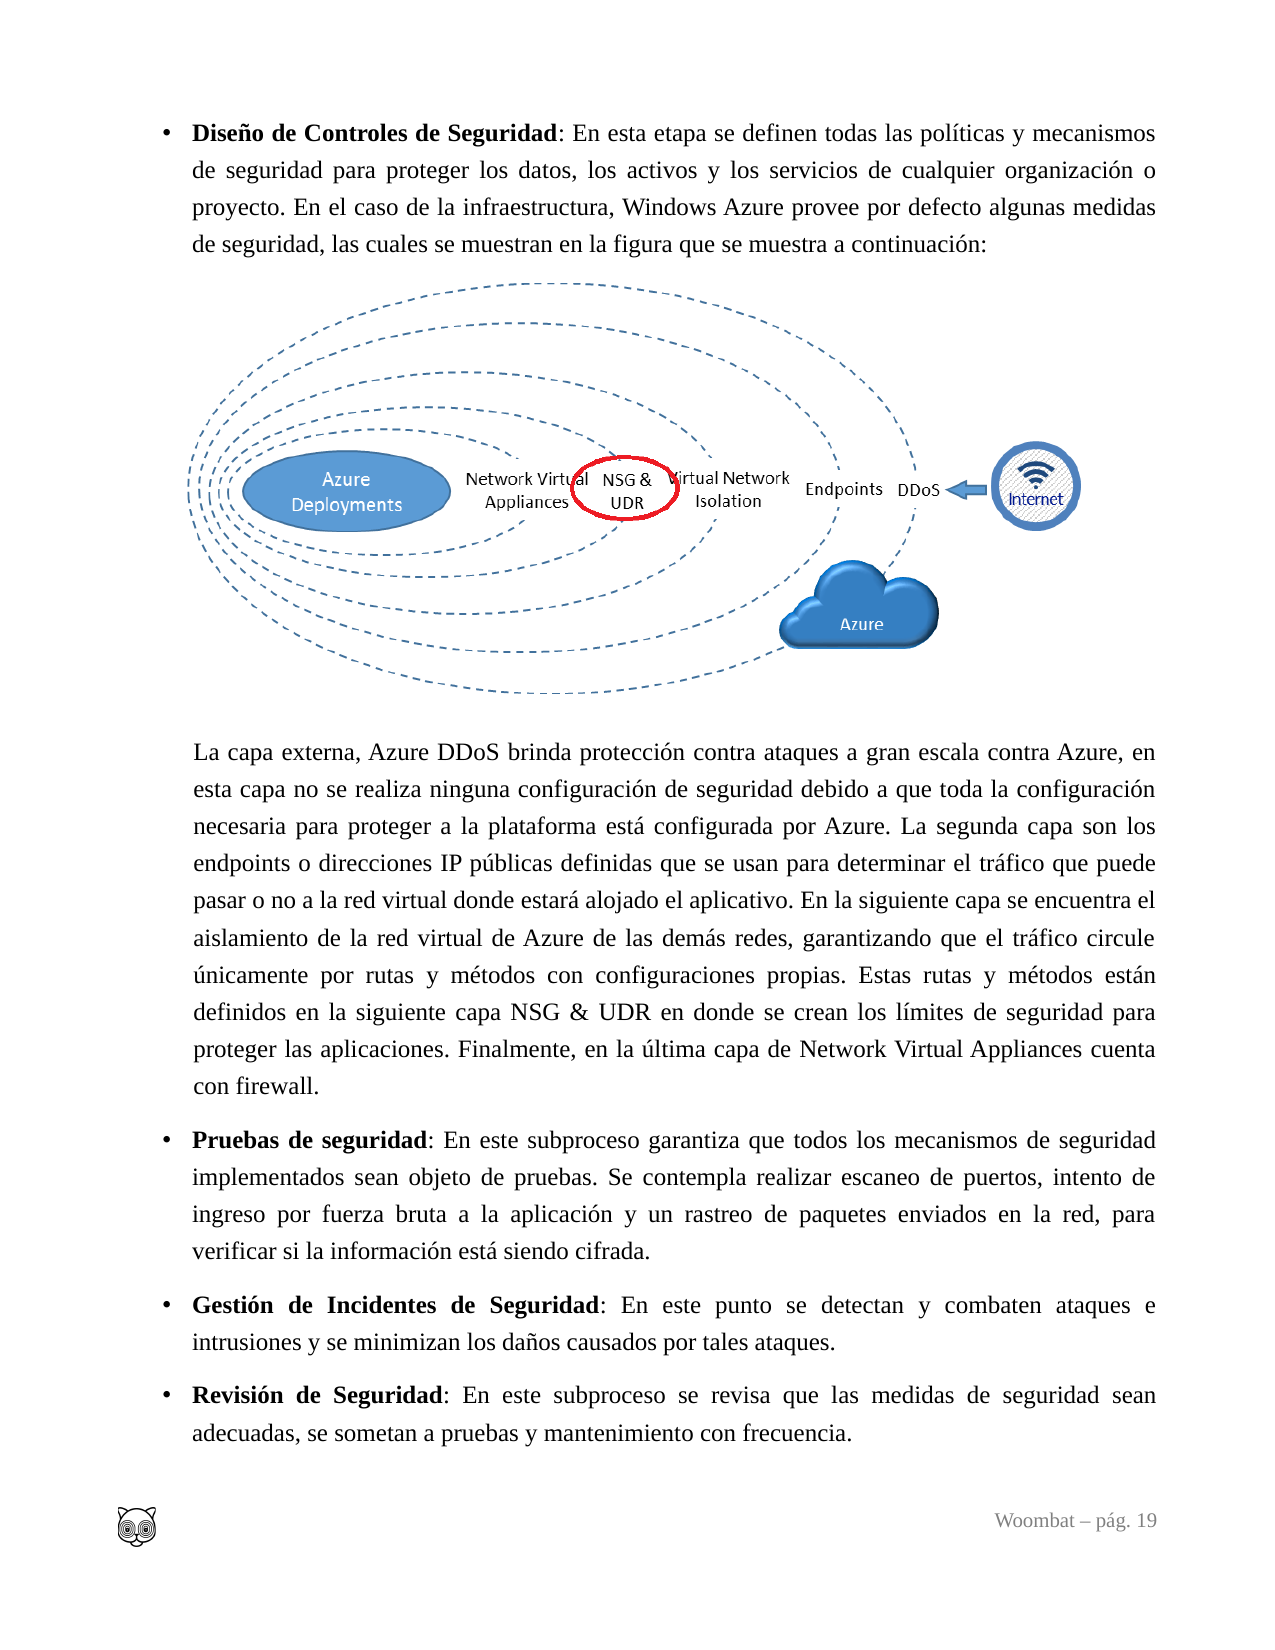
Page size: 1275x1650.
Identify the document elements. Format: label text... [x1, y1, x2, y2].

list Diseño de Controles de Seguridad: En esta etapa se definen todas las políticas y mecanismos de seguridad para proteger los datos, los activos y los servicios de cualquier organización o proyecto. En el caso de la infraestructura, Windows Azure provee por defecto algunas medidas de seguridad, las cuales se muestran en la figura que se muestra a continuación: [162, 118, 1157, 258]
list Revisión de Seguridad: En este subproceso se revisa que las medidas de seguridad sean adecuadas, se sometan a pruebas y mantenimiento con frecuencia. [162, 1381, 1157, 1446]
list Gestión de Incidentes de Seguridad: En este punto se detectan y combaten ataques e intrusiones y se minimizan los daños causados por tales ataques. [162, 1290, 1157, 1356]
picture [187, 283, 1088, 694]
text La capa externa, Azure DDoS brinda protección contra ataques a gran escala contra Azure, en esta capa no se realiza ninguna configuración de seguridad debido a que toda la configuración necesaria para proteger a la plataforma está configurada por Azure. La segunda capa son los endpoints o direcciones IP públicas definidas que se usan para determinar el tráfico que puede pasar o no a la red virtual donde estará alojado el aplicativo. En la siguiente capa se encuentra el aislamiento de la red virtual de Azure de las demás redes, garantizando que el tráfico circule únicamente por rutas y métodos con configuraciones propias. Estas rutas y métodos están definidos en la siguiente capa NSG & UDR en donde se crean los límites de seguridad para proteger las aplicaciones. Finalmente, en la última capa de Network Virtual Appliances cuenta con firewall. [193, 737, 1157, 1100]
list Pruebas de seguridad: En este subproceso garantiza que todos los mecanismos de seguridad implementados sean objeto de pruebas. Se contempla realizar escaneo de puertos, intento de ingreso por fuerza bruta a la aplicación y un rastreo de paquetes enviados en la red, para verificar si la información está siendo cifrada. [162, 1125, 1157, 1265]
picture [118, 1507, 156, 1547]
